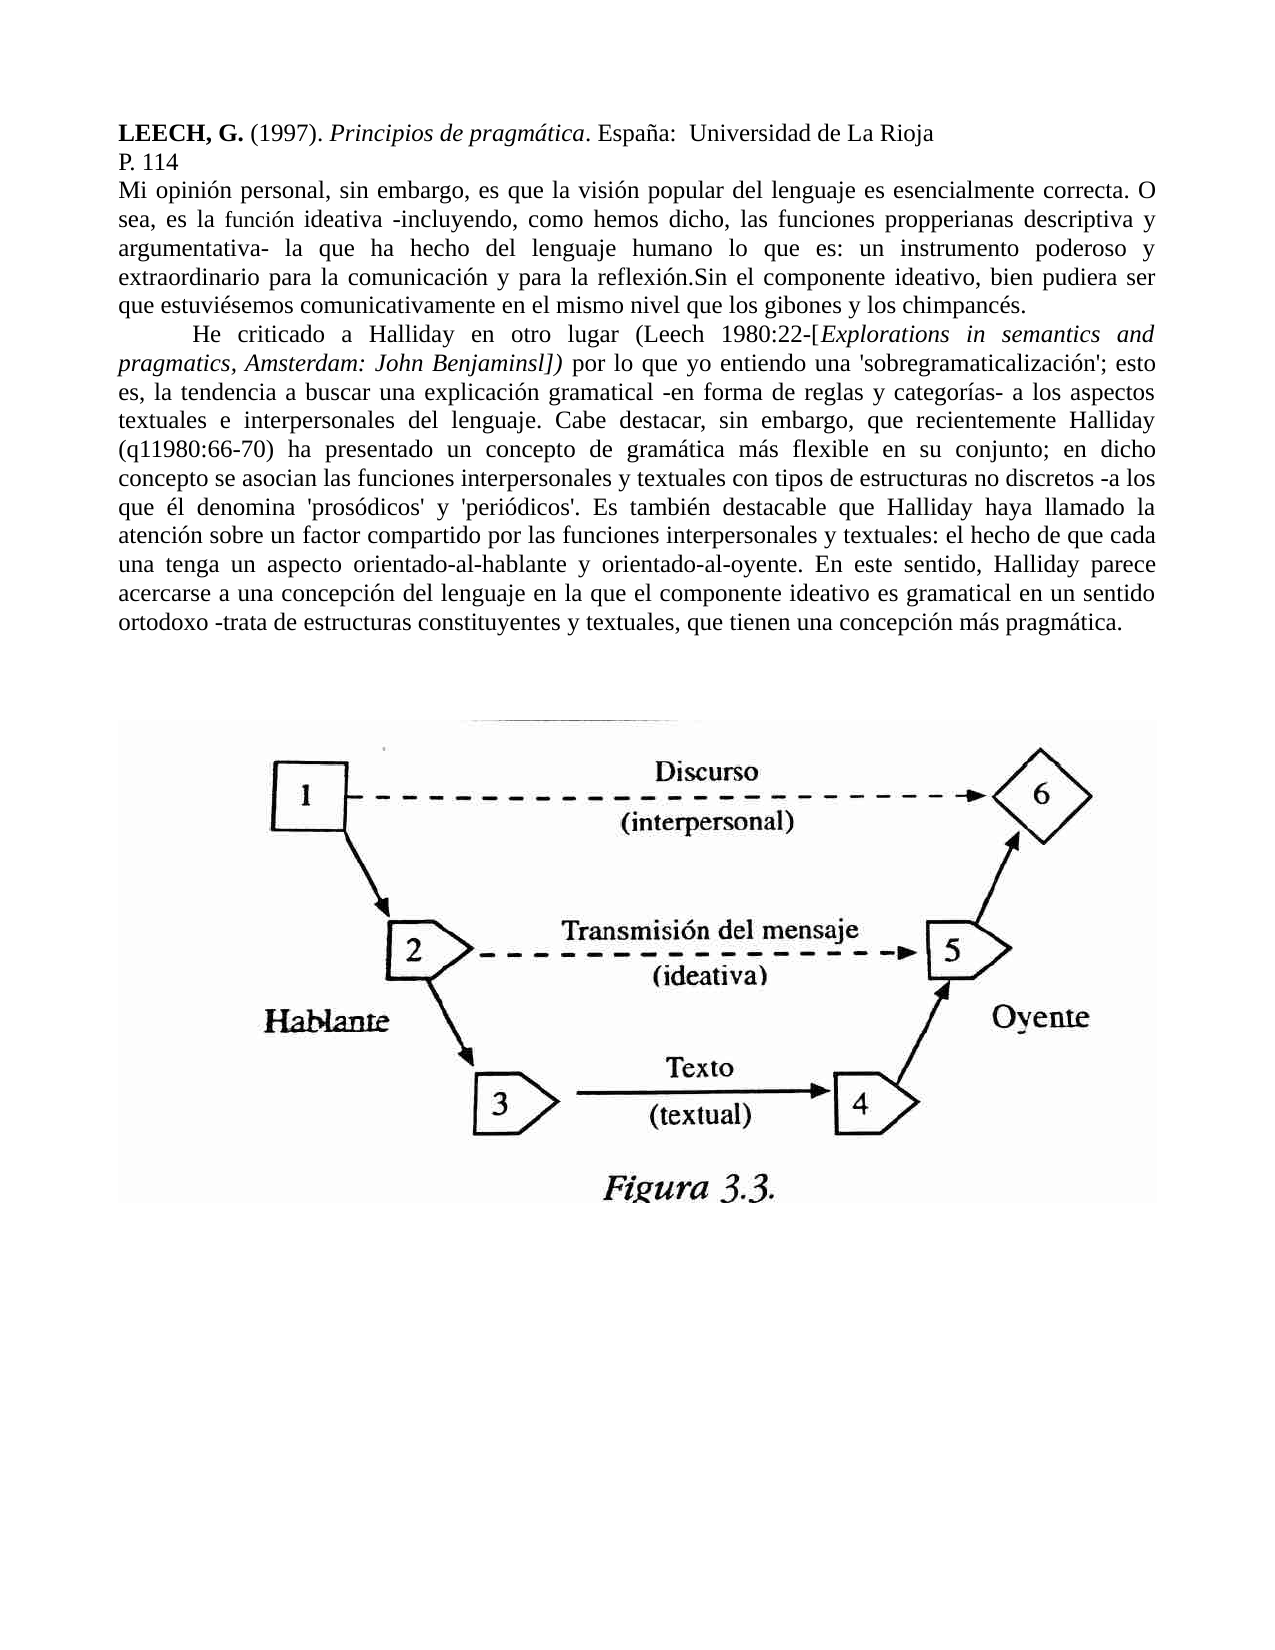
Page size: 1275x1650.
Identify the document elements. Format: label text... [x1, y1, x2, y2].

text P. 114 [118, 147, 1157, 176]
text Mi opinión personal, sin embargo, es que la visión popular del lenguaje es esencialmente correcta. O sea, es la función ideativa -incluyendo, como hemos dicho, las funciones propperianas descriptiva y argumentativa- la que ha hecho del lenguaje humano lo que es: un instrumento poderoso y extraordinario para la comunicación y para la reflexión.Sin el componente ideativo, bien pudiera ser que estuviésemos comunicativamente en el mismo nivel que los gibones y los chimpancés. [118, 176, 1157, 319]
picture [118, 660, 1157, 1237]
text LEECH, G. (1997). Principios de pragmática. España: Universidad de La Rioja [118, 118, 1157, 147]
text He criticado a Halliday en otro lugar (Leech 1980:22-[Explorations in semantics and pragmatics, Amsterdam: John Benjaminsl]) por lo que yo entiendo una 'sobregramaticalización'; esto es, la tendencia a buscar una explicación gramatical -en forma de reglas y categorías- a los aspectos textuales e interpersonales del lenguaje. Cabe destacar, sin embargo, que recientemente Halliday (q11980:66-70) ha presentado un concepto de gramática más flexible en su conjunto; en dicho concepto se asocian las funciones interpersonales y textuales con tipos de estructuras no discretos -a los que él denomina 'prosódicos' y 'periódicos'. Es también destacable que Halliday haya llamado la atención sobre un factor compartido por las funciones interpersonales y textuales: el hecho de que cada una tenga un aspecto orientado-al-hablante y orientado-al-oyente. En este sentido, Halliday parece acercarse a una concepción del lenguaje en la que el componente ideativo es gramatical en un sentido ortodoxo -trata de estructuras constituyentes y textuales, que tienen una concepción más pragmática. [118, 319, 1157, 636]
